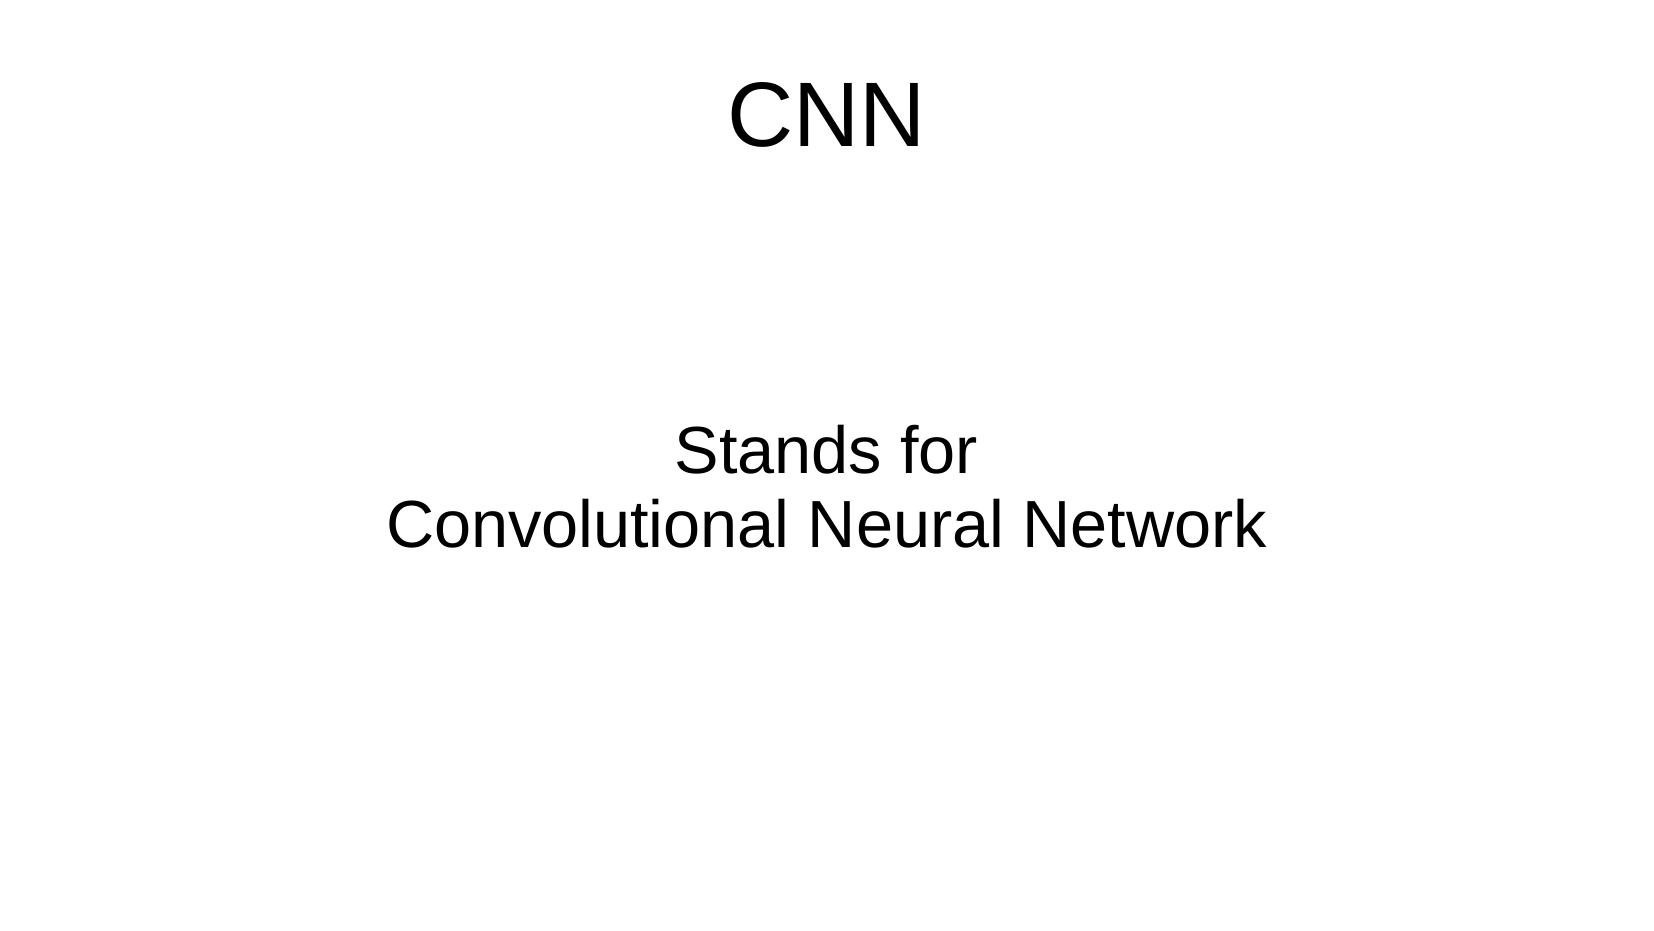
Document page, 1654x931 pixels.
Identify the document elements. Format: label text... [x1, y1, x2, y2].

subtitle Stands for Convolutional Neural Network [82, 217, 1571, 758]
title CNN [82, 37, 1571, 193]
